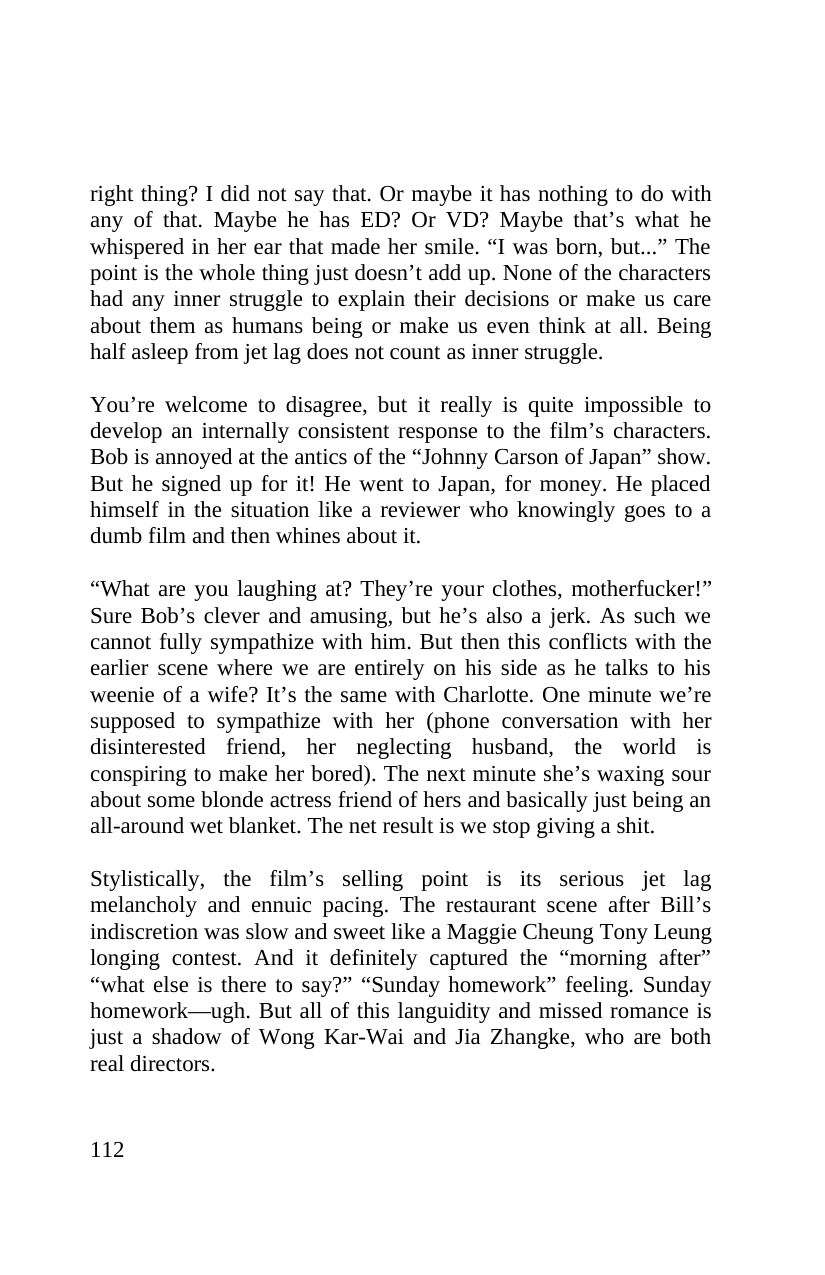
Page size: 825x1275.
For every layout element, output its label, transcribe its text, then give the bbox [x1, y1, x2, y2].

text “What are you laughing at? They’re your clothes, motherfucker!” Sure Bob’s clever and amusing, but he’s also a jerk. As such we cannot fully sympathize with him. But then this conflicts with the earlier scene where we are entirely on his side as he talks to his weenie of a wife? It’s the same with Charlotte. One minute we’re supposed to sympathize with her (phone conversation with her disinterested friend, her neglecting husband, the world is conspiring to make her bored). The next minute she’s waxing sour about some blonde actress friend of hers and basically just being an all-around wet blanket. The net result is we stop giving a shit. [90, 575, 712, 839]
text right thing? I did not say that. Or maybe it has nothing to do with any of that. Maybe he has ED? Or VD? Maybe that’s what he whispered in her ear that made her smile. “I was born, but...” The point is the whole thing just doesn’t add up. None of the characters had any inner struggle to explain their decisions or make us care about them as humans being or make us even think at all. Being half asleep from jet lag does not count as inner struggle. [90, 180, 712, 364]
text You’re welcome to disagree, but it really is quite impossible to develop an internally consistent response to the film’s characters. Bob is annoyed at the antics of the “Johnny Carson of Japan” show. But he signed up for it! He went to Japan, for money. He placed himself in the situation like a reviewer who knowingly goes to a dumb film and then whines about it. [90, 391, 712, 549]
text Stylistically, the film’s selling point is its serious jet lag melancholy and ennuic pacing. The restaurant scene after Bill’s indiscretion was slow and sweet like a Maggie Cheung Tony Leung longing contest. And it definitely captured the “morning after” “what else is there to say?” “Sunday homework” feeling. Sunday homework—ugh. But all of this languidity and missed romance is just a shadow of Wong Kar-Wai and Jia Zhangke, who are both real directors. [90, 865, 712, 1076]
